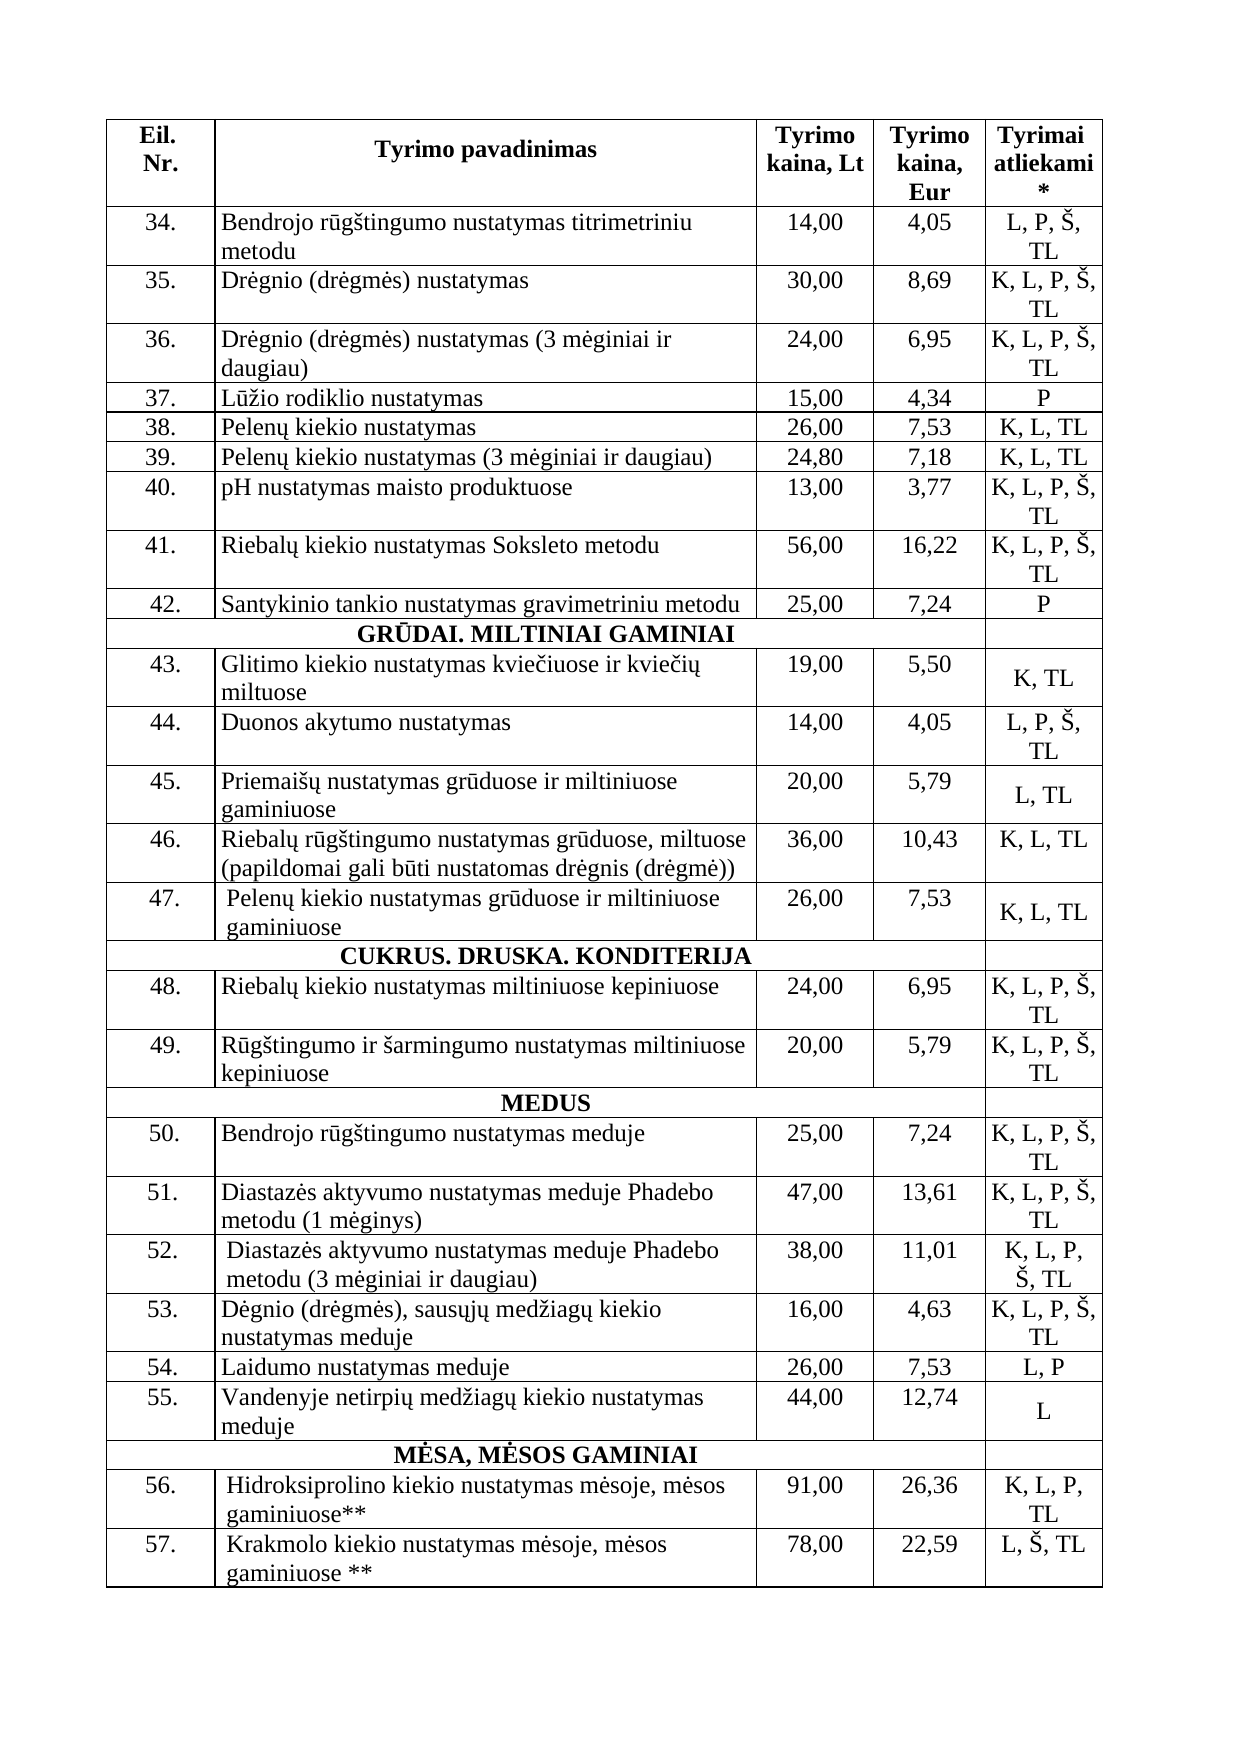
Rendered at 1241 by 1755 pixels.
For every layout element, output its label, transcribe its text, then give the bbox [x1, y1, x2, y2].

table_cell 19,00 [757, 649, 873, 706]
table_cell 25,00 [757, 589, 873, 618]
table_cell 36,00 [757, 824, 873, 882]
table_cell K, L, TL [986, 824, 1102, 882]
table_cell 4,05 [874, 707, 985, 765]
table_cell K, L, P, Š, TL [986, 324, 1102, 382]
table_cell 38. [107, 413, 214, 441]
table_cell 10,43 [874, 824, 985, 882]
table_cell 24,80 [757, 442, 873, 471]
table_cell K, TL [986, 649, 1102, 706]
table_cell 13,00 [757, 472, 873, 529]
table_cell Duonos akytumo nustatymas [216, 707, 756, 765]
table_cell 91,00 [757, 1470, 873, 1528]
table_cell 47,00 [757, 1177, 873, 1234]
table_cell 44. [107, 707, 214, 765]
table_cell 4,63 [874, 1294, 985, 1351]
table_cell 11,01 [874, 1235, 985, 1293]
table_cell K, L, P, Š, TL [986, 971, 1102, 1029]
table_cell K, L, P, TL [986, 1470, 1102, 1528]
table_header Tyrimo kaina, Eur [874, 120, 985, 206]
table_cell K, L, P, Š, TL [986, 1030, 1102, 1087]
table_cell 7,53 [874, 1352, 985, 1381]
table_cell L, P, Š, TL [986, 707, 1102, 765]
table_cell Hidroksiprolino kiekio nustatymas mėsoje, mėsos gaminiuose** [216, 1470, 756, 1528]
table_cell Krakmolo kiekio nustatymas mėsoje, mėsos gaminiuose ** [216, 1529, 756, 1586]
table_cell 41. [107, 531, 214, 588]
table_cell 20,00 [757, 1030, 873, 1087]
table_cell K, L, P, Š, TL [986, 1235, 1102, 1293]
table_cell 26,36 [874, 1470, 985, 1528]
table_cell Cukrus. Druska. Konditerija [107, 941, 985, 970]
table_cell Pelenų kiekio nustatymas (3 mėginiai ir daugiau) [216, 442, 756, 471]
table_cell 49. [107, 1030, 214, 1087]
table_cell K, L, TL [986, 413, 1102, 441]
table_cell K, L, P, Š, TL [986, 472, 1102, 529]
table_header Tyrimo kaina, Lt [757, 120, 873, 206]
table_cell Priemaišų nustatymas grūduose ir miltiniuose gaminiuose [216, 766, 756, 823]
table_cell 12,74 [874, 1382, 985, 1439]
table_cell P [986, 589, 1102, 618]
table_cell 52. [107, 1235, 214, 1293]
table_cell 54. [107, 1352, 214, 1381]
table_cell 13,61 [874, 1177, 985, 1234]
table_cell 7,24 [874, 589, 985, 618]
table_cell Pelenų kiekio nustatymas [216, 413, 756, 441]
table_cell 56. [107, 1470, 214, 1528]
table_cell [986, 1441, 1102, 1469]
table_cell 53. [107, 1294, 214, 1351]
table_cell 57. [107, 1529, 214, 1586]
table_cell K, L, TL [986, 883, 1102, 940]
table_cell 78,00 [757, 1529, 873, 1586]
table_cell K, L, P, Š, TL [986, 1118, 1102, 1176]
table_cell K, L, P, Š, TL [986, 266, 1102, 323]
table_cell 46. [107, 824, 214, 882]
table_cell 56,00 [757, 531, 873, 588]
table_cell 7,53 [874, 883, 985, 940]
table_cell Vandenyje netirpių medžiagų kiekio nustatymas meduje [216, 1382, 756, 1439]
table_cell 43. [107, 649, 214, 706]
table_cell Riebalų rūgštingumo nustatymas grūduose, miltuose (papildomai gali būti nustatomas drėgnis (drėgmė)) [216, 824, 756, 882]
table_cell 39. [107, 442, 214, 471]
table_cell 24,00 [757, 971, 873, 1029]
table_cell 22,59 [874, 1529, 985, 1586]
table_cell Lūžio rodiklio nustatymas [216, 383, 756, 411]
table_cell Rūgštingumo ir šarmingumo nustatymas miltiniuose kepiniuose [216, 1030, 756, 1087]
table_cell 5,79 [874, 1030, 985, 1087]
table_cell 37. [107, 383, 214, 411]
table_cell 34. [107, 207, 214, 264]
table_cell 38,00 [757, 1235, 873, 1293]
table_cell 40. [107, 472, 214, 529]
table_cell 8,69 [874, 266, 985, 323]
table_cell 7,24 [874, 1118, 985, 1176]
table_cell Bendrojo rūgštingumo nustatymas titrimetriniu metodu [216, 207, 756, 264]
table_cell [986, 1088, 1102, 1117]
table_cell P [986, 383, 1102, 411]
table_cell 6,95 [874, 324, 985, 382]
table_cell 4,05 [874, 207, 985, 264]
table_cell MĖSA, MĖSOS GAMINIAI [107, 1441, 985, 1469]
table_cell L, TL [986, 766, 1102, 823]
table_cell 30,00 [757, 266, 873, 323]
table_cell 55. [107, 1382, 214, 1439]
table_cell Bendrojo rūgštingumo nustatymas meduje [216, 1118, 756, 1176]
table_cell 48. [107, 971, 214, 1029]
table_cell 16,22 [874, 531, 985, 588]
table_cell 4,34 [874, 383, 985, 411]
table_cell 51. [107, 1177, 214, 1234]
table_cell 42. [107, 589, 214, 618]
table_cell 26,00 [757, 413, 873, 441]
table_cell 5,79 [874, 766, 985, 823]
table_cell 20,00 [757, 766, 873, 823]
table_cell Drėgnio (drėgmės) nustatymas [216, 266, 756, 323]
table_cell Riebalų kiekio nustatymas Soksleto metodu [216, 531, 756, 588]
table_cell 16,00 [757, 1294, 873, 1351]
table_cell 7,18 [874, 442, 985, 471]
table_cell L [986, 1382, 1102, 1439]
table_cell Riebalų kiekio nustatymas miltiniuose kepiniuose [216, 971, 756, 1029]
table_cell 25,00 [757, 1118, 873, 1176]
table_cell [986, 619, 1102, 648]
table_cell 45. [107, 766, 214, 823]
table_cell pH nustatymas maisto produktuose [216, 472, 756, 529]
table_cell 36. [107, 324, 214, 382]
table_cell 44,00 [757, 1382, 873, 1439]
table_cell Santykinio tankio nustatymas gravimetriniu metodu [216, 589, 756, 618]
table_header Tyrimo pavadinimas [216, 120, 756, 206]
table_cell 14,00 [757, 207, 873, 264]
table_cell Glitimo kiekio nustatymas kviečiuose ir kviečių miltuose [216, 649, 756, 706]
table_cell 35. [107, 266, 214, 323]
table_cell 47. [107, 883, 214, 940]
table_cell [986, 941, 1102, 970]
table_cell 14,00 [757, 707, 873, 765]
table_cell 5,50 [874, 649, 985, 706]
table_cell Grūdai. Miltiniai gaminiai [107, 619, 985, 648]
table_cell 7,53 [874, 413, 985, 441]
table_cell Laidumo nustatymas meduje [216, 1352, 756, 1381]
table_cell Dėgnio (drėgmės), sausųjų medžiagų kiekio nustatymas meduje [216, 1294, 756, 1351]
table_cell 6,95 [874, 971, 985, 1029]
table_cell L, P, Š, TL [986, 207, 1102, 264]
table_cell L, Š, TL [986, 1529, 1102, 1586]
table_cell Diastazės aktyvumo nustatymas meduje Phadebo metodu (3 mėginiai ir daugiau) [216, 1235, 756, 1293]
table_cell Diastazės aktyvumo nustatymas meduje Phadebo metodu (1 mėginys) [216, 1177, 756, 1234]
table_cell MEDUS [107, 1088, 985, 1117]
table_cell L, P [986, 1352, 1102, 1381]
table_cell 15,00 [757, 383, 873, 411]
table_header Tyrimai atliekami* [986, 120, 1102, 206]
table_cell K, L, P, Š, TL [986, 1177, 1102, 1234]
table_cell Drėgnio (drėgmės) nustatymas (3 mėginiai ir daugiau) [216, 324, 756, 382]
table_cell Pelenų kiekio nustatymas grūduose ir miltiniuose gaminiuose [216, 883, 756, 940]
table_cell K, L, TL [986, 442, 1102, 471]
table_cell 24,00 [757, 324, 873, 382]
table_cell 26,00 [757, 883, 873, 940]
table_cell K, L, P, Š, TL [986, 531, 1102, 588]
table_cell 26,00 [757, 1352, 873, 1381]
table_header Eil. Nr. [107, 120, 214, 206]
table_cell 50. [107, 1118, 214, 1176]
table_cell K, L, P, Š, TL [986, 1294, 1102, 1351]
table_cell 3,77 [874, 472, 985, 529]
